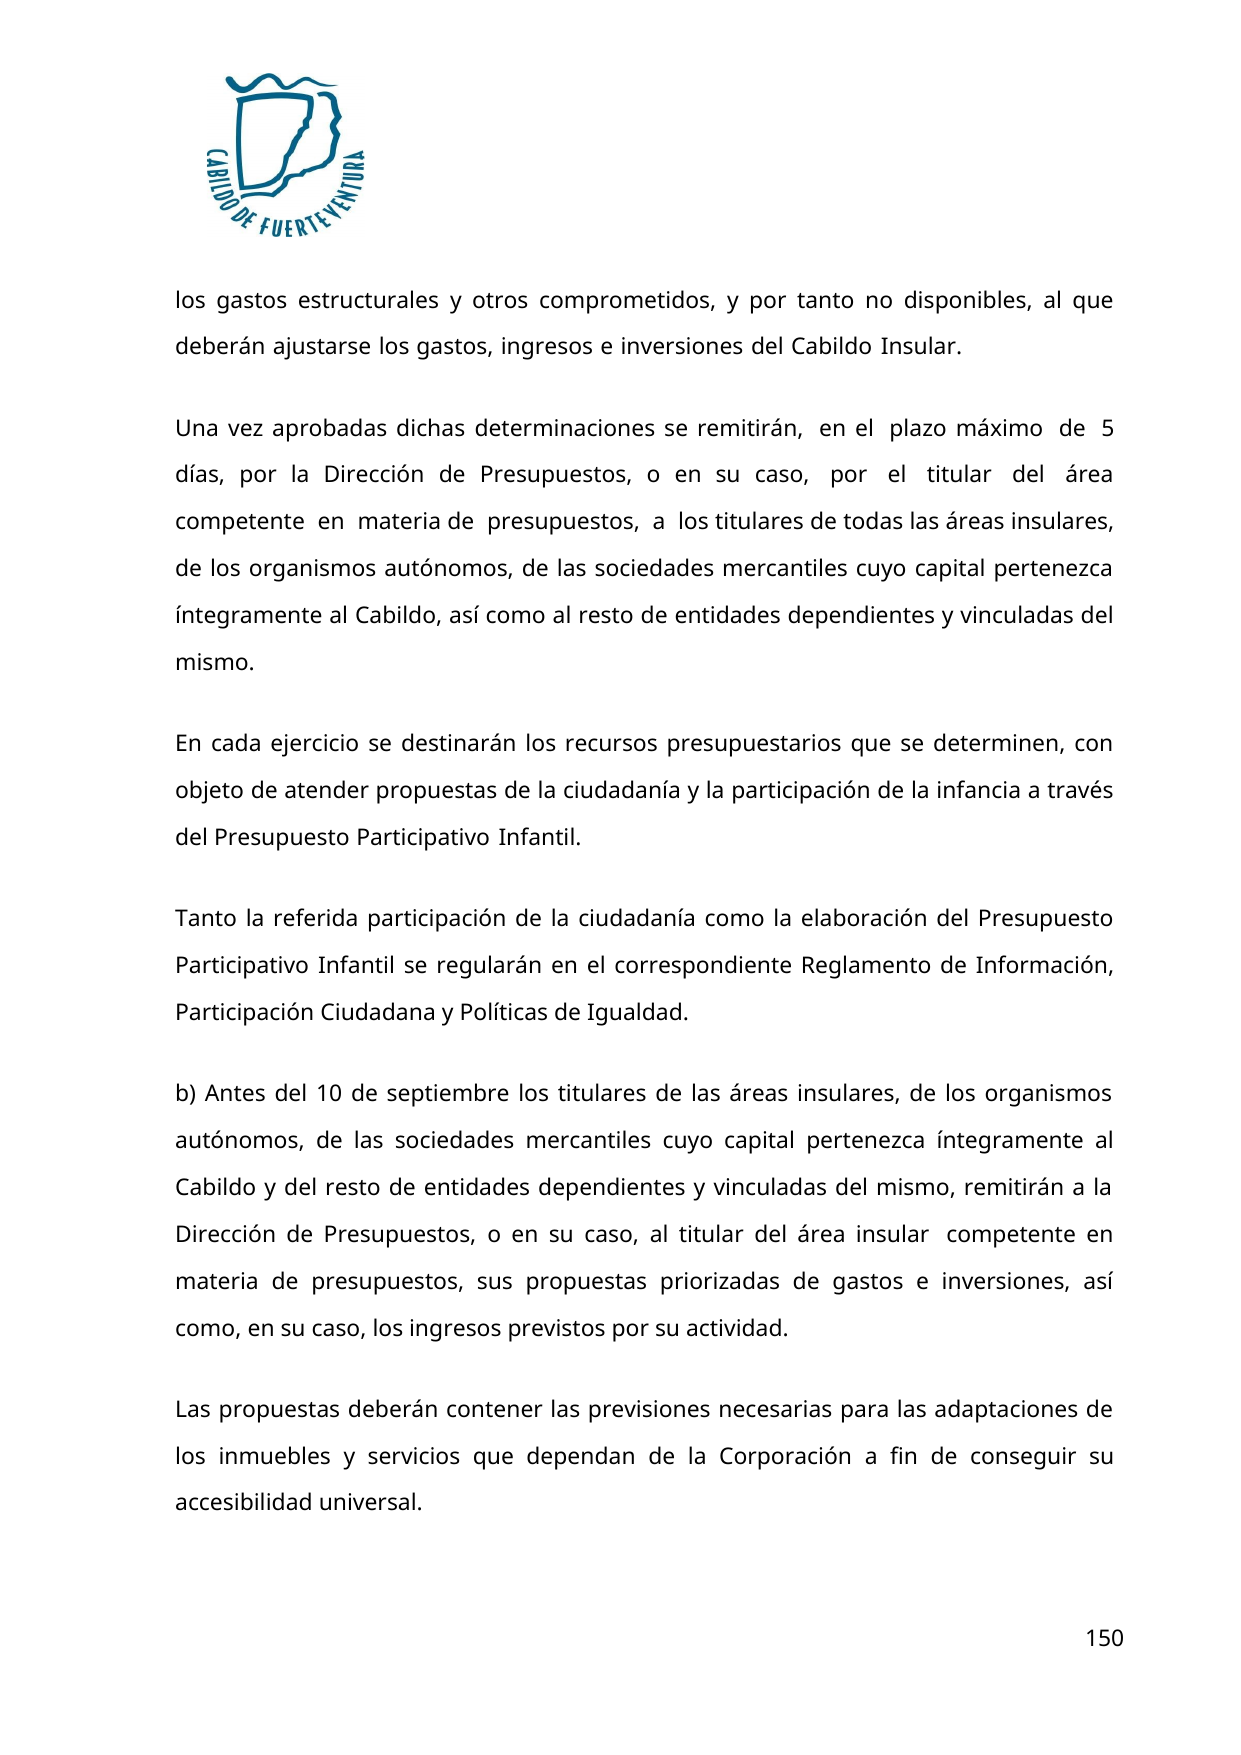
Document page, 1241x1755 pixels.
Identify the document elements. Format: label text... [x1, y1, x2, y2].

text Una vez aprobadas dichas determinaciones se remitirán, en el plazo máximo de 5 días, por la Dirección de Presupuestos, o en su caso, por el titular del área competente en materia de presupuestos, a los titulares de todas las áreas insulares, de los organismos autónomos, de las sociedades mercantiles cuyo capital pertenezca íntegramente al Cabildo, así como al resto de entidades dependientes y vinculadas del mismo. [175, 411, 1114, 677]
text los gastos estructurales y otros comprometidos, y por tanto no disponibles, al que deberán ajustarse los gastos, ingresos e inversiones del Cabildo Insular. [175, 284, 1114, 361]
list Antes del 10 de septiembre los titulares de las áreas insulares, de los organismos autónomos, de las sociedades mercantiles cuyo capital pertenezca íntegramente al Cabildo y del resto de entidades dependientes y vinculadas del mismo, remitirán a la Dirección de Presupuestos, o en su caso, al titular del área insular competente en materia de presupuestos, sus propuestas priorizadas de gastos e inversiones, así como, en su caso, los ingresos previstos por su actividad. [175, 1077, 1114, 1343]
text En cada ejercicio se destinarán los recursos presupuestarios que se determinen, con objeto de atender propuestas de la ciudadanía y la participación de la infancia a través del Presupuesto Participativo Infantil. [175, 727, 1115, 852]
text Las propuestas deberán contener las previsiones necesarias para las adaptaciones de los inmuebles y servicios que dependan de la Corporación a fin de conseguir su accesibilidad universal. [175, 1393, 1114, 1517]
text Tanto la referida participación de la ciudadanía como la elaboración del Presupuesto Participativo Infantil se regularán en el correspondiente Reglamento de Información, Participación Ciudadana y Políticas de Igualdad. [175, 902, 1114, 1027]
